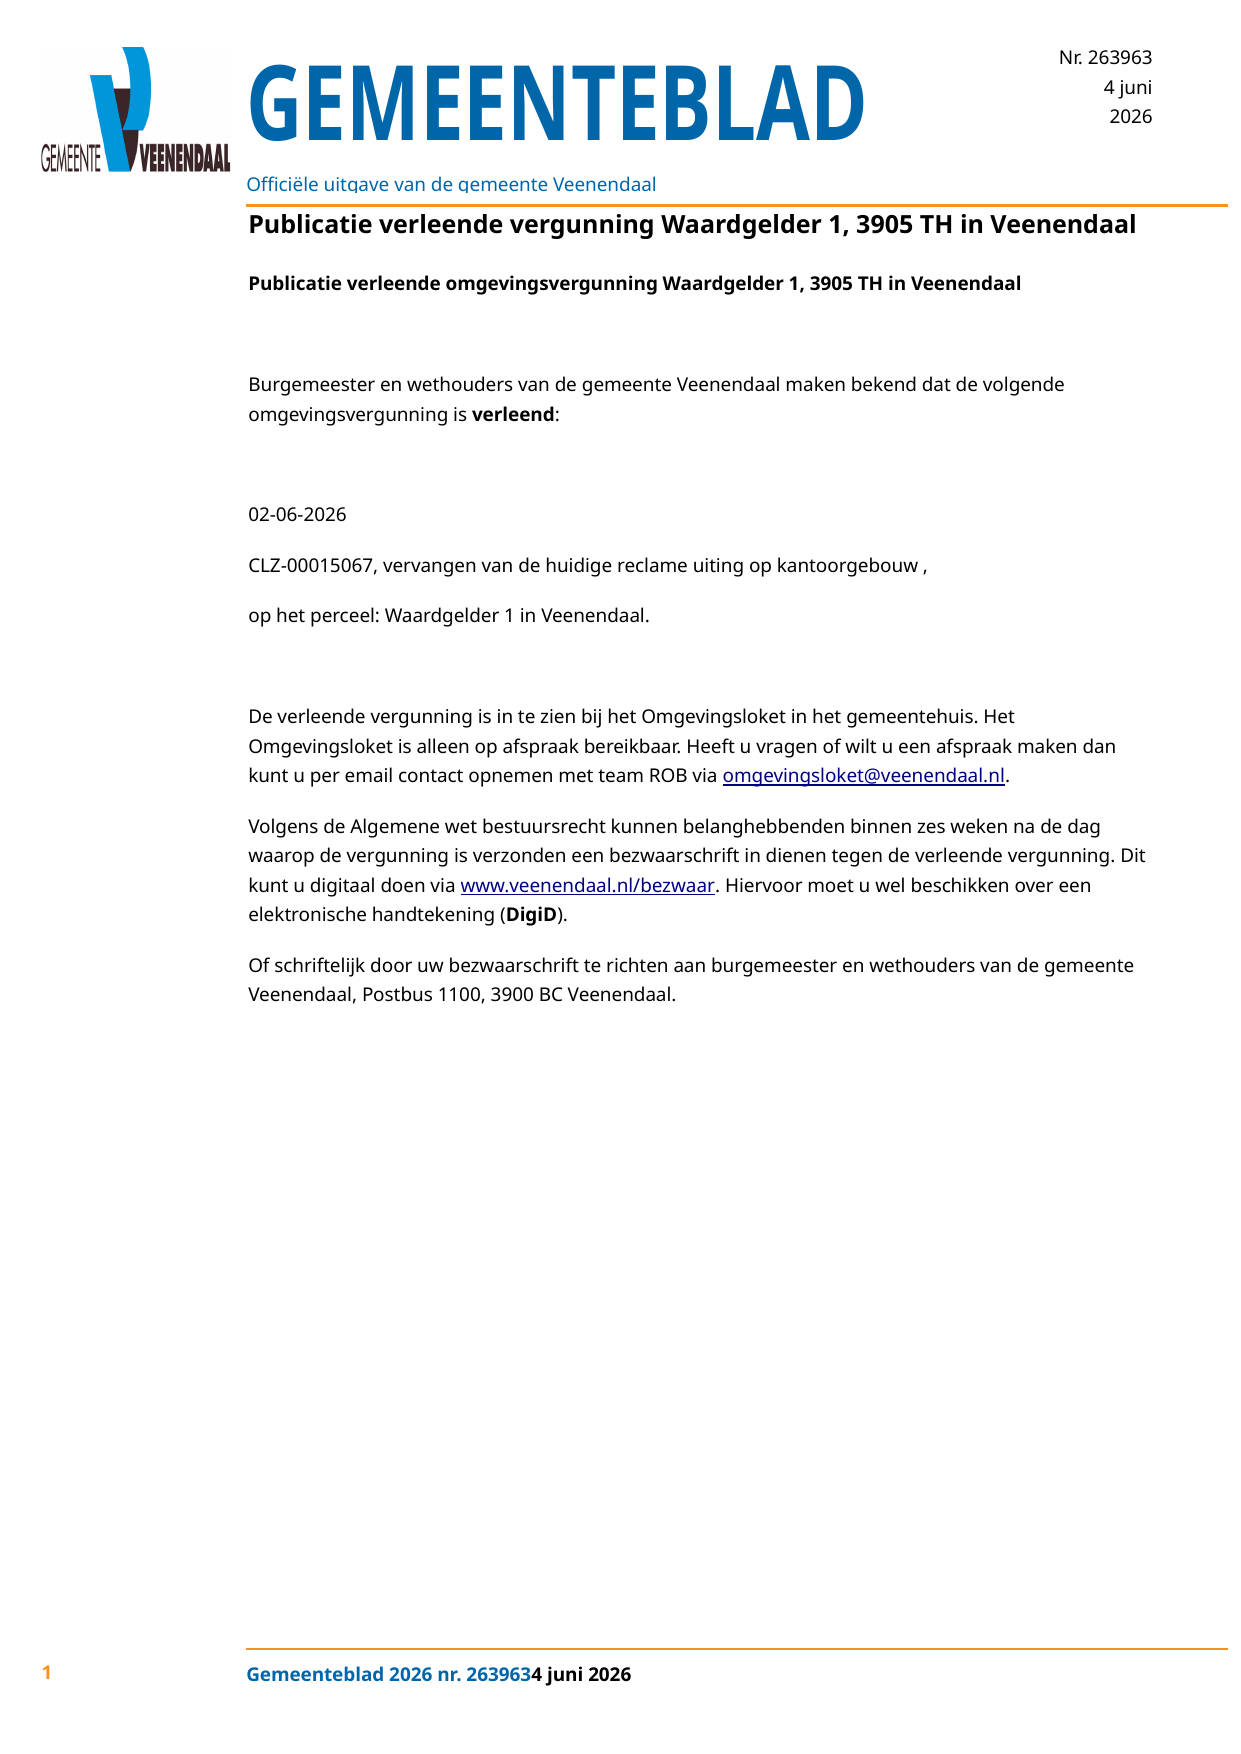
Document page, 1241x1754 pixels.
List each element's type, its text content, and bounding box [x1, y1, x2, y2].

text De verleende vergunning is in te zien bij het Omgevingsloket in het gemeentehuis. Het Omgevingsloket is alleen op afspraak bereikbaar. Heeft u vragen of wilt u een afspraak maken dan kunt u per email contact opnemen met team ROB via omgevingsloket@veenendaal.nl. [248, 703, 1152, 788]
text Volgens de Algemene wet bestuursrecht kunnen belanghebbenden binnen zes weken na de dag waarop de vergunning is verzonden een bezwaarschrift in dienen tegen de verleende vergunning. Dit kunt u digitaal doen via www.veenendaal.nl/bezwaar. Hiervoor moet u wel beschikken over een elektronische handtekening (DigiD). [248, 813, 1152, 927]
picture [41, 47, 130, 172]
text Publicatie verleende vergunning Waardgelder 1, 3905 TH in Veenendaal [248, 207, 1152, 241]
picture [123, 47, 231, 172]
text op het perceel: Waardgelder 1 in Veenendaal. [248, 602, 1152, 628]
text 02-06-2026 [248, 502, 1152, 527]
text Publicatie verleende omgevingsvergunning Waardgelder 1, 3905 TH in Veenendaal [248, 270, 1152, 296]
text CLZ-00015067, vervangen van de huidige reclame uiting op kantoorgebouw , [248, 552, 1152, 578]
text Of schriftelijk door uw bezwaarschrift te richten aan burgemeester en wethouders van de gemeente Veenendaal, Postbus 1100, 3900 BC Veenendaal. [248, 952, 1152, 1007]
text Burgemeester en wethouders van de gemeente Veenendaal maken bekend dat de volgende omgevingsvergunning is verleend: [248, 371, 1152, 426]
